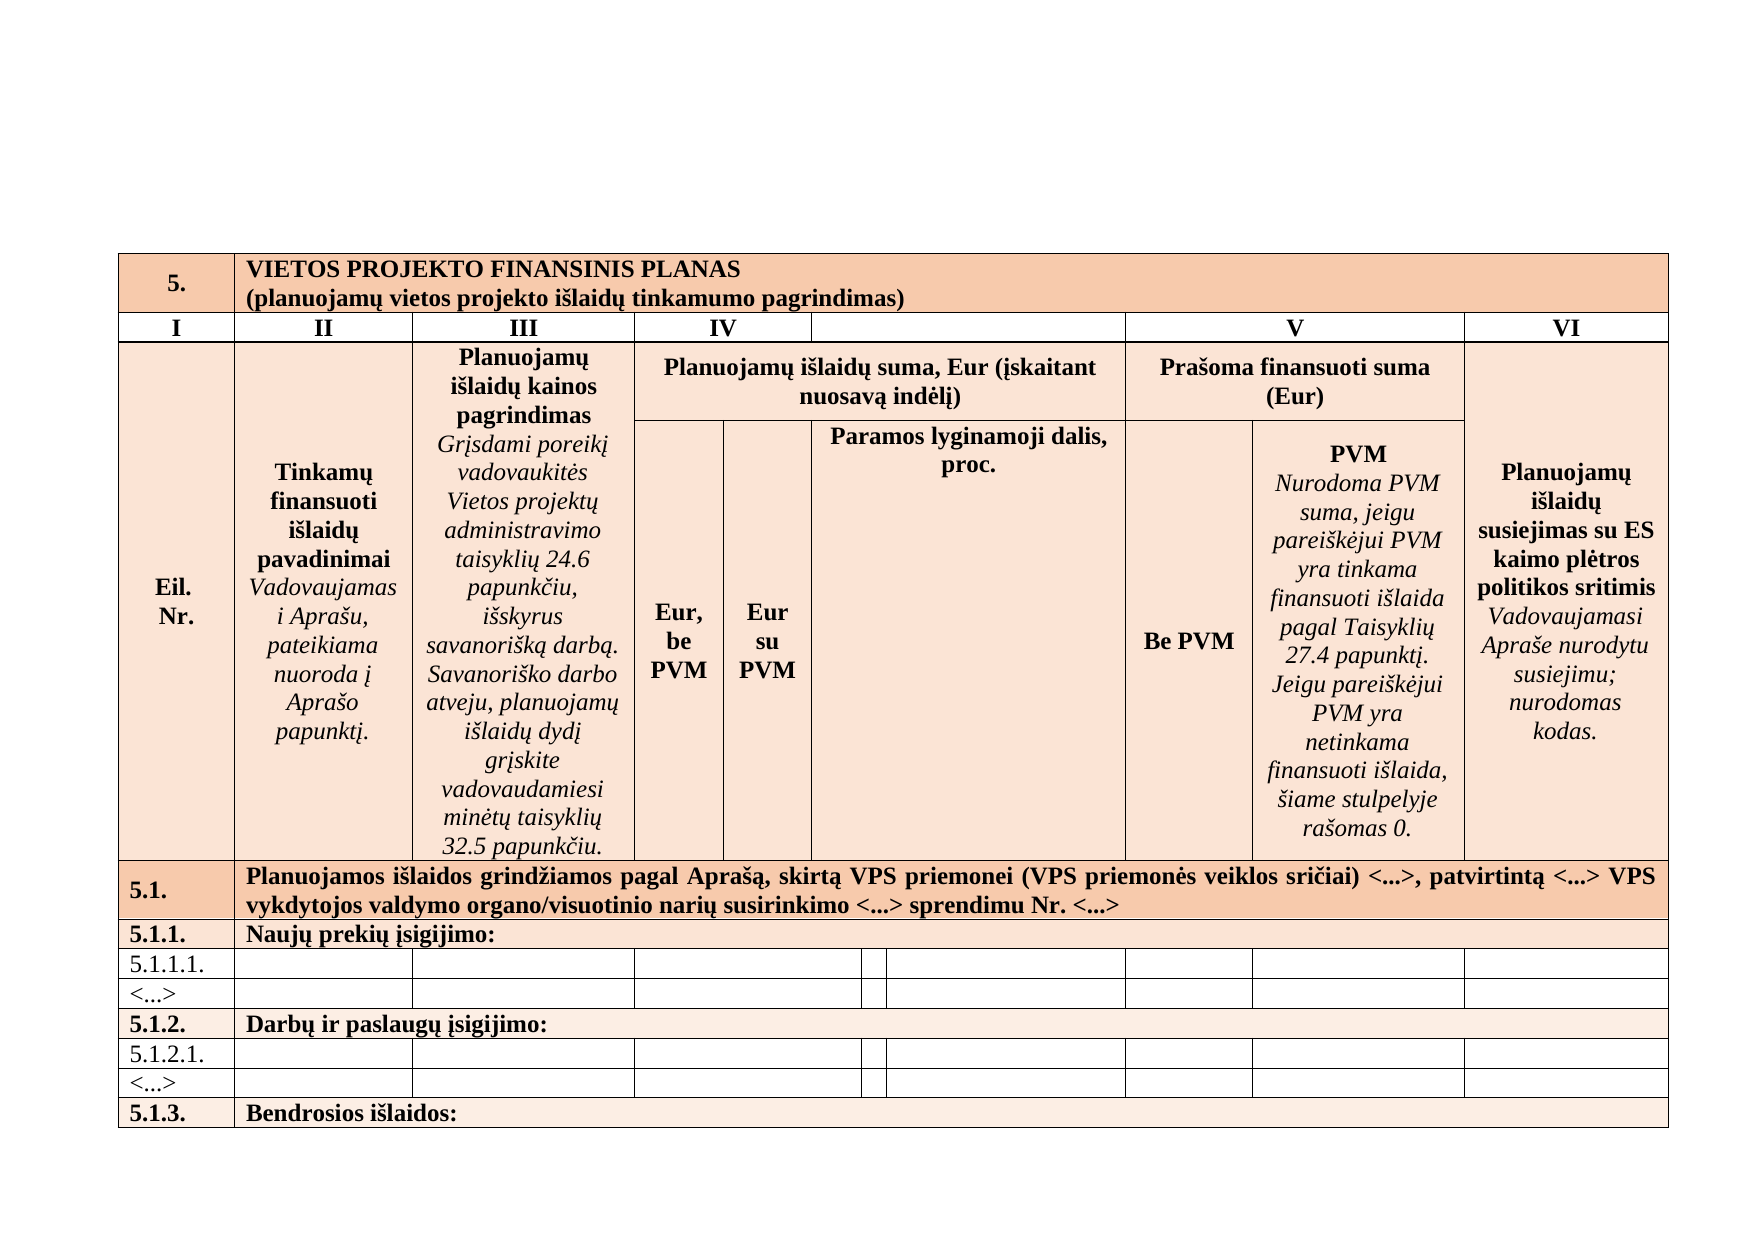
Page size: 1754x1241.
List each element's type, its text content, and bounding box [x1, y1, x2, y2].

table_cell VI [1465, 313, 1668, 341]
table_cell 5.1.2. [119, 1009, 234, 1038]
table_cell [235, 1039, 412, 1067]
table_cell [635, 1069, 861, 1097]
table_cell I [119, 313, 234, 341]
table_cell [1465, 1069, 1668, 1097]
table_cell [1126, 1039, 1252, 1067]
table_cell Eil. Nr. [119, 343, 234, 860]
table_cell [1253, 949, 1464, 978]
table_cell <...> [119, 979, 234, 1008]
table_cell [862, 1069, 886, 1097]
table_cell [413, 1039, 634, 1067]
table_cell Paramos lyginamoji dalis, proc. [812, 421, 1125, 860]
table_cell [1126, 1069, 1252, 1097]
table_cell [887, 949, 1125, 978]
table_cell [862, 979, 886, 1008]
table_cell [1253, 1039, 1464, 1067]
table_cell IV [635, 313, 811, 341]
table_cell II [235, 313, 412, 341]
table_cell [862, 1039, 886, 1067]
table_cell [887, 979, 1125, 1008]
table_cell [1465, 949, 1668, 978]
table_cell [235, 949, 412, 978]
table_cell [1126, 949, 1252, 978]
table_cell [635, 1039, 861, 1067]
table_cell Eur su PVM [724, 421, 811, 860]
table_cell [1253, 979, 1464, 1008]
table_cell [235, 1069, 412, 1097]
table_cell PVM Nurodoma PVM suma, jeigu pareiškėjui PVM yra tinkama finansuoti išlaida pagal Taisyklių 27.4 papunktį. Jeigu pareiškėjui PVM yra netinkama finansuoti išlaida, šiame stulpelyje rašomas 0. [1253, 421, 1464, 860]
table_cell Naujų prekių įsigijimo: [235, 920, 1668, 948]
table_cell 5.1.3. [119, 1098, 234, 1127]
table_cell [413, 949, 634, 978]
table_cell Planuojamos išlaidos grindžiamos pagal Aprašą, skirtą VPS priemonei (VPS priemonės veiklos sričiai) <...>, patvirtintą <...> VPS vykdytojos valdymo organo/visuotinio narių susirinkimo <...> sprendimu Nr. <...> [235, 861, 1668, 918]
table_cell [413, 979, 634, 1008]
table_cell Planuojamų išlaidų suma, Eur (įskaitant nuosavą indėlį) [635, 343, 1125, 420]
table_cell [635, 979, 861, 1008]
table_cell [1253, 1069, 1464, 1097]
table_cell Darbų ir paslaugų įsigijimo: [235, 1009, 1668, 1038]
table_cell Tinkamų finansuoti išlaidų pavadinimai Vadovaujamasi Aprašu, pateikiama nuoroda į Aprašo papunktį. [235, 343, 412, 860]
table_cell [1465, 979, 1668, 1008]
table_cell [635, 949, 861, 978]
table_cell [413, 1069, 634, 1097]
table_cell Planuojamų išlaidų susiejimas su ES kaimo plėtros politikos sritimis Vadovaujamasi Apraše nurodytu susiejimu; nurodomas kodas. [1465, 343, 1668, 860]
table_cell 5.1.2.1. [119, 1039, 234, 1067]
table_cell [235, 979, 412, 1008]
table_cell Planuojamų išlaidų kainos pagrindimas Grįsdami poreikį vadovaukitės Vietos projektų administravimo taisyklių 24.6 papunkčiu, išskyrus savanorišką darbą. Savanoriško darbo atveju, planuojamų išlaidų dydį grįskite vadovaudamiesi minėtų taisyklių 32.5 papunkčiu. [413, 343, 634, 860]
table_cell 5.1. [119, 861, 234, 918]
table_cell III [413, 313, 634, 341]
table_cell [862, 949, 886, 978]
table_cell [1465, 1039, 1668, 1067]
table_cell [887, 1069, 1125, 1097]
table_cell [1126, 979, 1252, 1008]
table_cell 5.1.1. [119, 920, 234, 948]
table_cell 5.1.1.1. [119, 949, 234, 978]
table_cell [887, 1039, 1125, 1067]
table_cell [812, 313, 1125, 341]
table_cell Be PVM [1126, 421, 1252, 860]
table_cell Prašoma finansuoti suma (Eur) [1126, 343, 1464, 420]
table_cell V [1126, 313, 1464, 341]
table_header 5. [119, 254, 234, 312]
table_header VIETOS PROJEKTO FINANSINIS PLANAS (planuojamų vietos projekto išlaidų tinkamumo pagrindimas) [235, 254, 1668, 312]
table_cell Eur, be PVM [635, 421, 723, 860]
table_cell Bendrosios išlaidos: [235, 1098, 1668, 1127]
table_cell <...> [119, 1069, 234, 1097]
